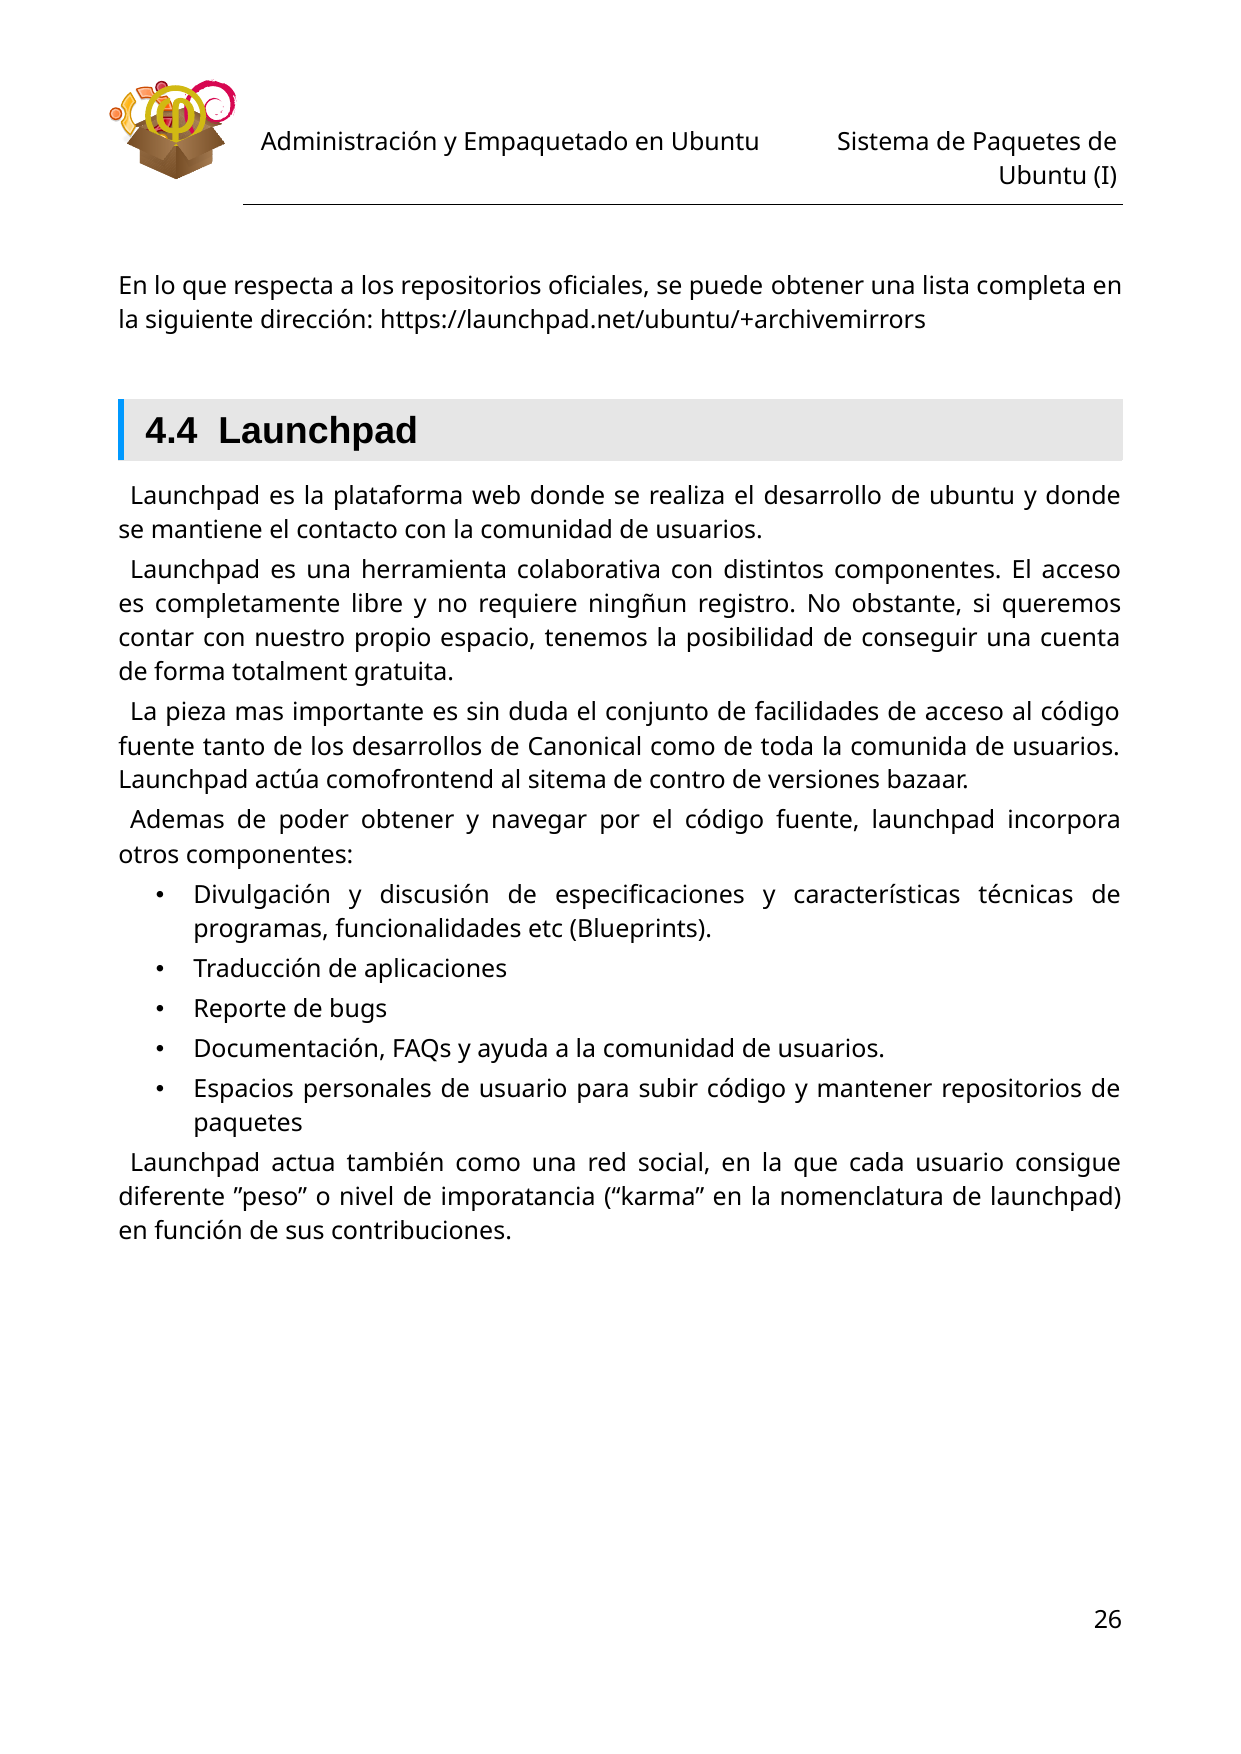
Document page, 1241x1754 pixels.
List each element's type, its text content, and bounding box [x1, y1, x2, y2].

list Divulgación y discusión de especificaciones y características técnicas de programas, funcionalidades etc (Blueprints). [156, 876, 1122, 944]
text Launchpad es la plataforma web donde se realiza el desarrollo de ubuntu y donde se mantiene el contacto con la comunidad de usuarios. [118, 478, 1122, 546]
text En lo que respecta a los repositorios oficiales, se puede obtener una lista completa en la siguiente dirección: https://launchpad.net/ubuntu/+archivemirrors [118, 267, 1122, 335]
list Espacios personales de usuario para subir código y mantener repositorios de paquetes [156, 1070, 1122, 1138]
text La pieza mas importante es sin duda el conjunto de facilidades de acceso al código fuente tanto de los desarrollos de Canonical como de toda la comunida de usuarios. Launchpad actúa comofrontend al sitema de contro de versiones bazaar. [118, 694, 1122, 796]
text Launchpad es una herramienta colaborativa con distintos componentes. El acceso es completamente libre y no requiere ningñun registro. No obstante, si queremos contar con nuestro propio espacio, tenemos la posibilidad de conseguir una cuenta de forma totalment gratuita. [118, 552, 1122, 688]
text Ademas de poder obtener y navegar por el código fuente, launchpad incorpora otros componentes: [118, 802, 1122, 870]
list Documentación, FAQs y ayuda a la comunidad de usuarios. [156, 1030, 1122, 1064]
list Traducción de aplicaciones [156, 950, 1122, 984]
text Launchpad actua también como una red social, en la que cada usuario consigue diferente ”peso” o nivel de imporatancia (“karma” en la nomenclatura de launchpad) en función de sus contribuciones. [118, 1144, 1122, 1247]
subtitle 4.4 Launchpad [124, 400, 1122, 460]
list Reporte de bugs [156, 990, 1122, 1024]
